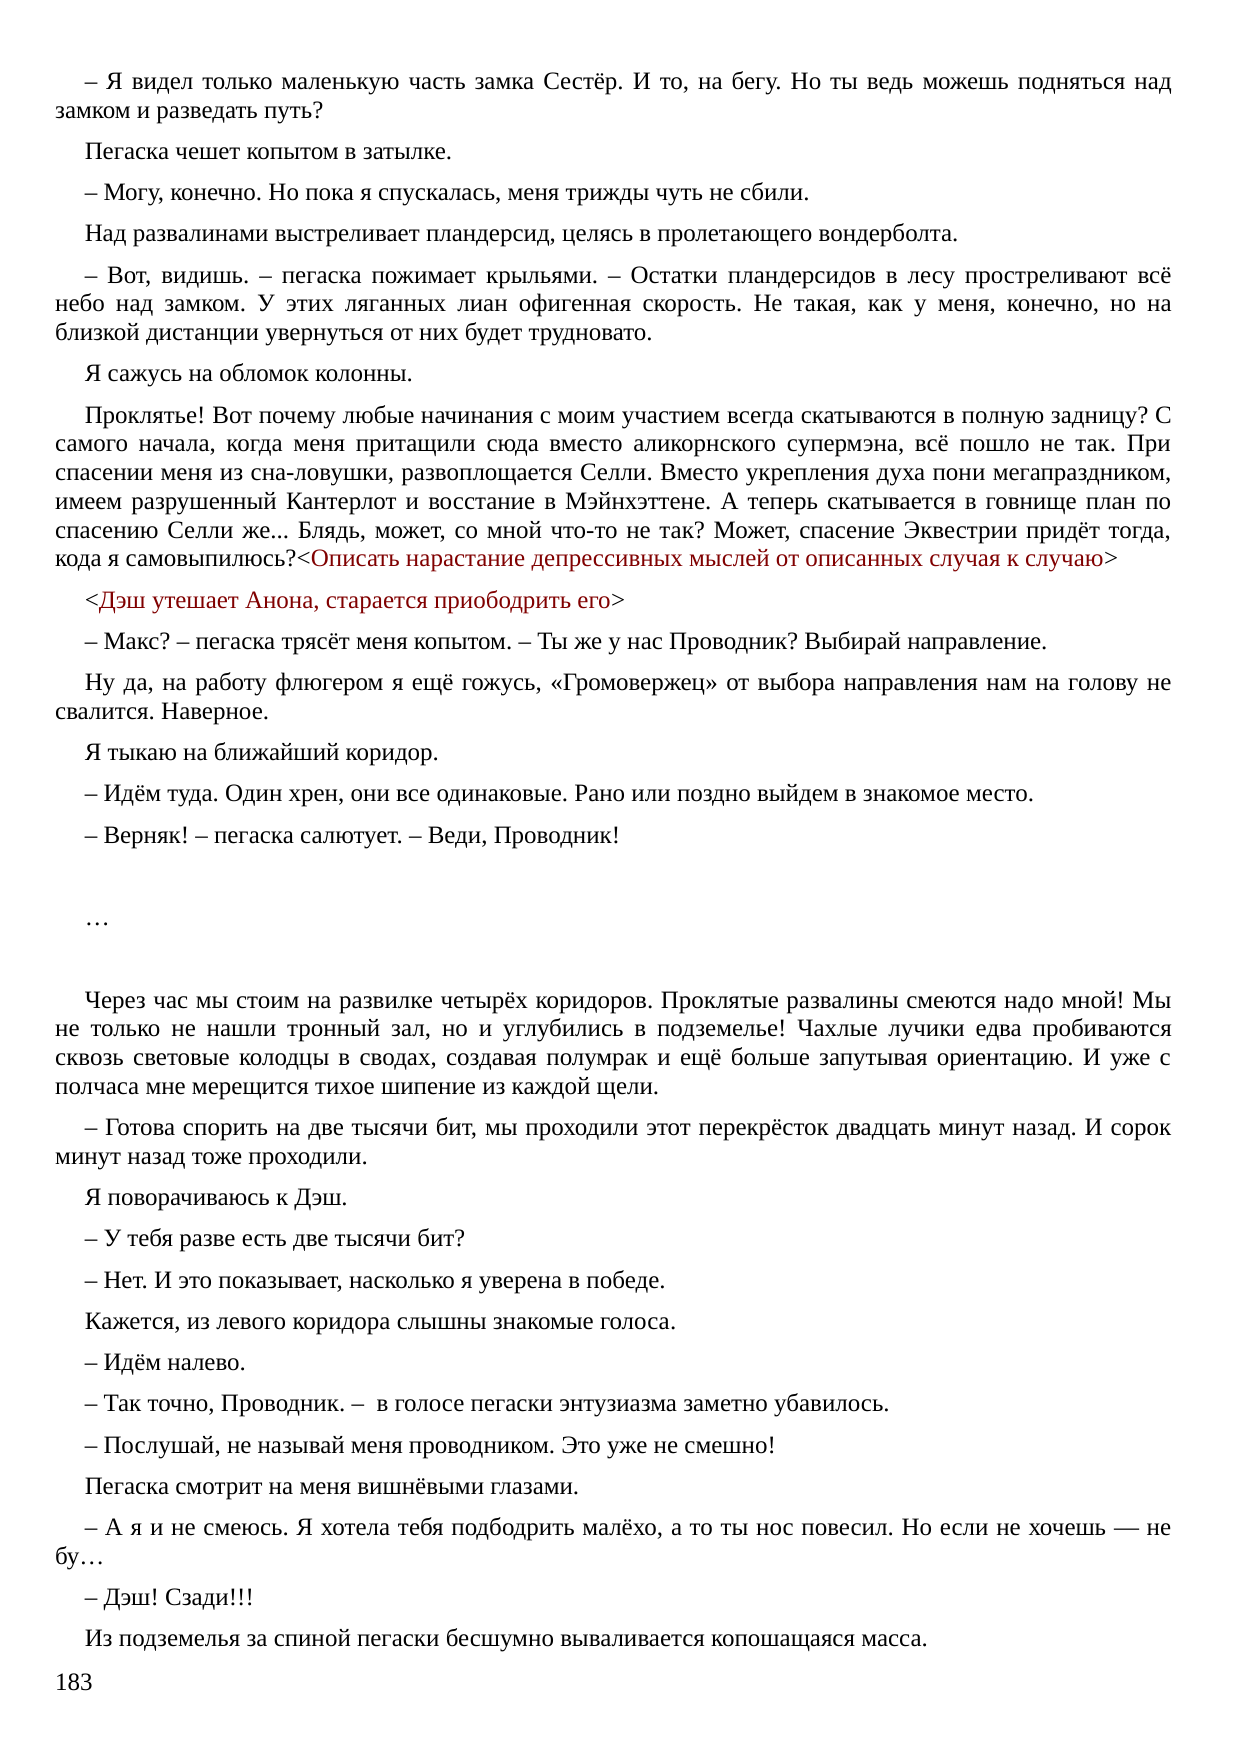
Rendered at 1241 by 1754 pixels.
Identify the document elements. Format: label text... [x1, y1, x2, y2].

text – Я видел только маленькую часть замка Сестёр. И то, на бегу. Но ты ведь можешь подняться над замком и разведать путь? [55, 66, 1173, 123]
text Пегаска смотрит на меня вишнёвыми глазами. [55, 1471, 1173, 1500]
text Из подземелья за спиной пегаски бесшумно вываливается копошащаяся масса. [55, 1623, 1173, 1652]
text – Так точно, Проводник. – в голосе пегаски энтузиазма заметно убавилось. [55, 1388, 1173, 1417]
text – Верняк! – пегаска салютует. – Веди, Проводник! [55, 820, 1173, 848]
text Через час мы стоим на развилке четырёх коридоров. Проклятые развалины смеются надо мной! Мы не только не нашли тронный зал, но и углубились в подземелье! Чахлые лучики едва пробиваются сквозь световые колодцы в сводах, создавая полумрак и ещё больше запутывая ориентацию. И уже с полчаса мне мерещится тихое шипение из каждой щели. [55, 985, 1173, 1100]
text – Могу, конечно. Но пока я спускалась, меня трижды чуть не сбили. [55, 177, 1173, 206]
text Ну да, на работу флюгером я ещё гожусь, «Громовержец» от выбора направления нам на голову не свалится. Наверное. [55, 667, 1173, 725]
text Я тыкаю на ближайший коридор. [55, 737, 1173, 766]
text Кажется, из левого коридора слышны знакомые голоса. [55, 1306, 1173, 1335]
text <Дэш утешает Анона, старается приободрить его> [55, 585, 1173, 613]
text Над развалинами выстреливает пландерсид, целясь в пролетающего вондерболта. [55, 218, 1173, 247]
text … [55, 902, 1173, 931]
text Пегаска чешет копытом в затылке. [55, 136, 1173, 165]
text – Идём туда. Один хрен, они все одинаковые. Рано или поздно выйдем в знакомое место. [55, 778, 1173, 807]
text – Идём налево. [55, 1347, 1173, 1376]
text – Послушай, не называй меня проводником. Это уже не смешно! [55, 1430, 1173, 1458]
text Я поворачиваюсь к Дэш. [55, 1182, 1173, 1211]
text Проклятье! Вот почему любые начинания с моим участием всегда скатываются в полную задницу? С самого начала, когда меня притащили сюда вместо аликорнского супермэна, всё пошло не так. При спасении меня из сна-ловушки, развоплощается Селли. Вместо укрепления духа пони мегапраздником, имеем разрушенный Кантерлот и восстание в Мэйнхэттене. А теперь скатывается в говнище план по спасению Селли же... Блядь, может, со мной что-то не так? Может, спасение Эквестрии придёт тогда, кода я самовыпилюсь?<Описать нарастание депрессивных мыслей от описанных случая к случаю> [55, 400, 1173, 572]
text Я сажусь на обломок колонны. [55, 358, 1173, 387]
text – Вот, видишь. – пегаска пожимает крыльями. – Остатки пландерсидов в лесу простреливают всё небо над замком. У этих ляганных лиан офигенная скорость. Не такая, как у меня, конечно, но на близкой дистанции увернуться от них будет трудновато. [55, 260, 1173, 346]
text – Готова спорить на две тысячи бит, мы проходили этот перекрёсток двадцать минут назад. И сорок минут назад тоже проходили. [55, 1112, 1173, 1170]
text – У тебя разве есть две тысячи бит? [55, 1223, 1173, 1252]
text – Нет. И это показывает, насколько я уверена в победе. [55, 1265, 1173, 1293]
text – А я и не смеюсь. Я хотела тебя подбодрить малёхо, а то ты нос повесил. Но если не хочешь — не бу… [55, 1512, 1173, 1570]
text – Дэш! Сзади!!! [55, 1582, 1173, 1611]
text – Макс? – пегаска трясёт меня копытом. – Ты же у нас Проводник? Выбирай направление. [55, 626, 1173, 655]
